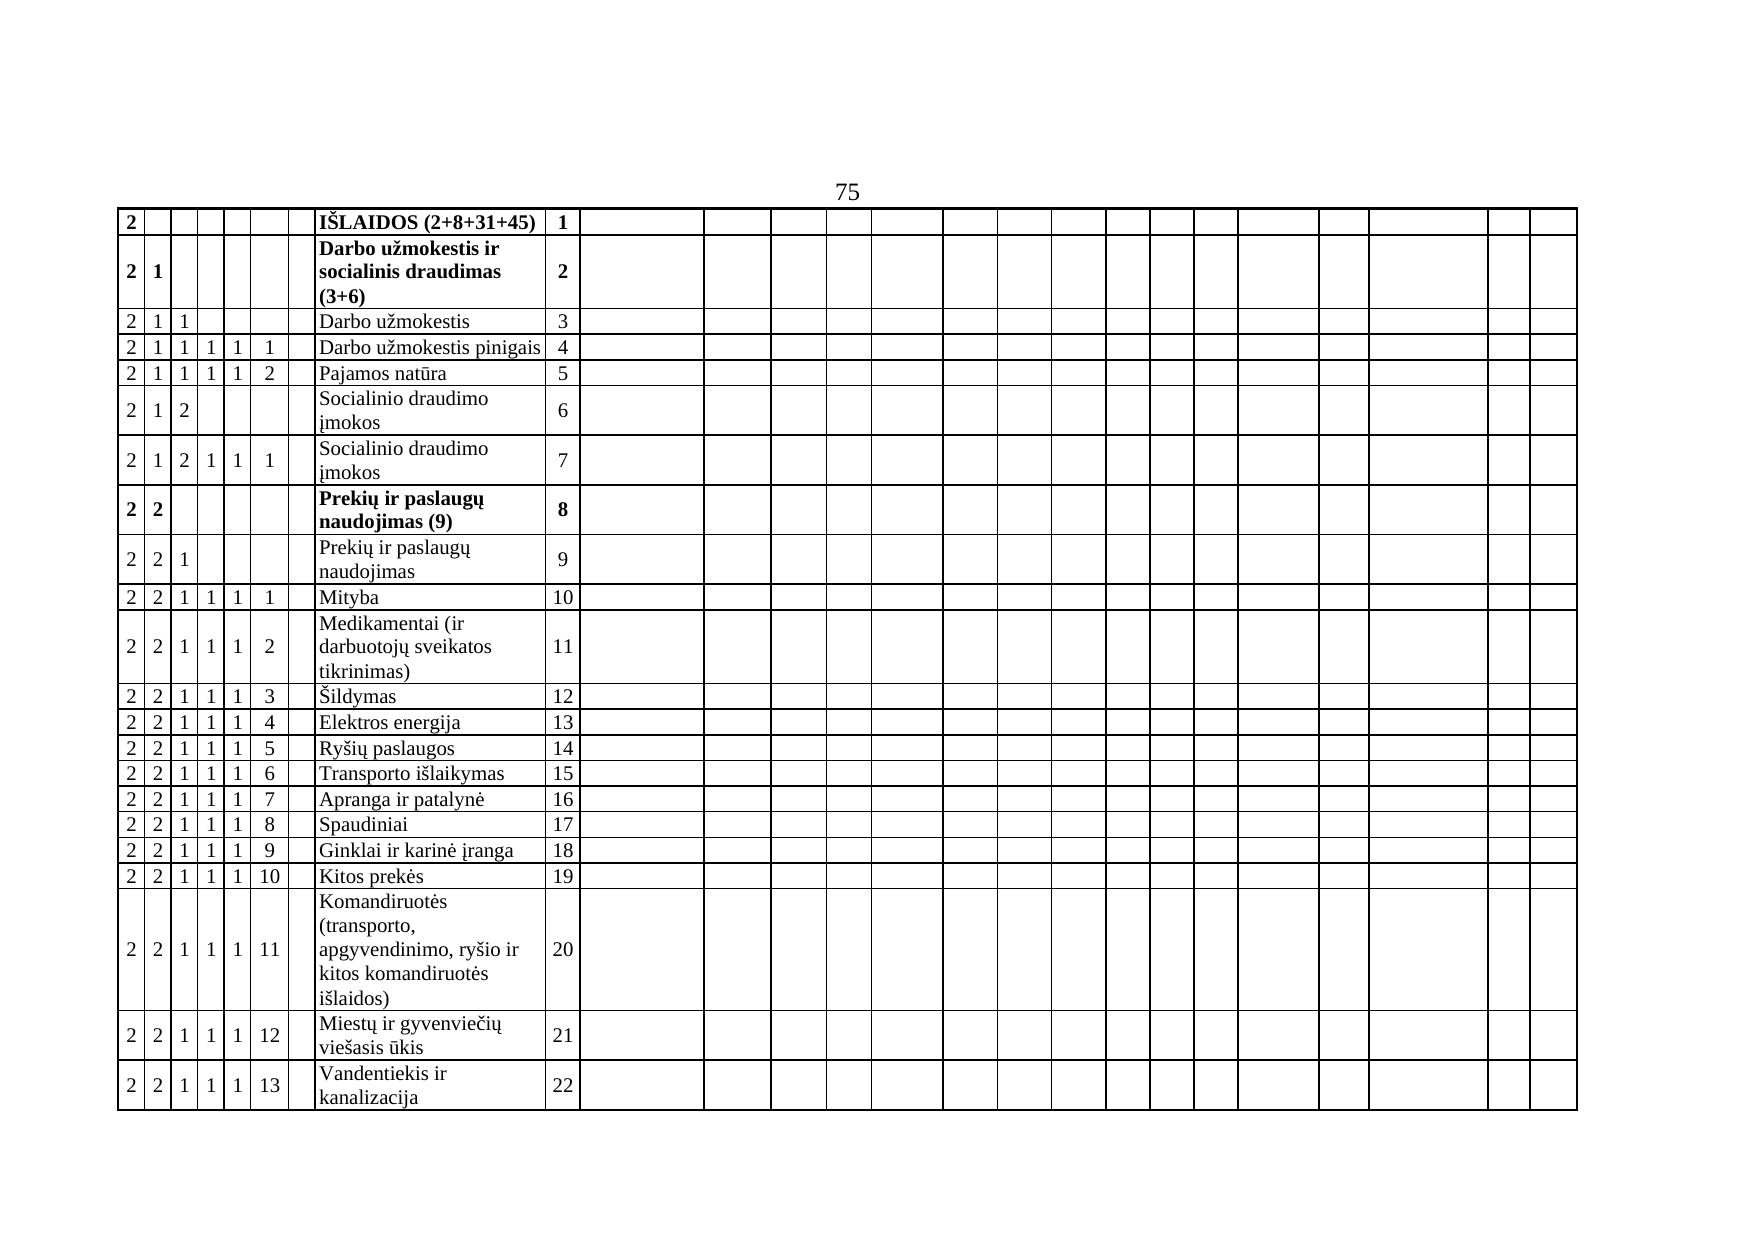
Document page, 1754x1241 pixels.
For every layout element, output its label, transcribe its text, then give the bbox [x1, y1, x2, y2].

table_cell 13 [546, 710, 579, 734]
table_cell 22 [546, 1061, 579, 1109]
table_cell [1239, 210, 1318, 234]
table_cell [1195, 535, 1237, 583]
table_cell [1489, 761, 1529, 785]
table_cell [705, 611, 770, 683]
table_cell 1 [251, 335, 288, 359]
table_cell 2 [119, 710, 144, 734]
table_cell [827, 611, 871, 683]
table_cell [944, 736, 997, 759]
table_cell [998, 210, 1051, 234]
table_cell [772, 812, 826, 836]
table_cell [944, 486, 997, 533]
table_cell [1195, 335, 1237, 359]
table_cell [998, 236, 1051, 308]
table_cell [705, 436, 770, 484]
table_cell [225, 486, 250, 533]
table_cell [705, 236, 770, 308]
table_cell 1 [145, 236, 170, 308]
table_cell [1107, 611, 1149, 683]
table_cell [1320, 710, 1368, 734]
table_cell [1195, 1011, 1237, 1059]
table_cell [289, 386, 314, 434]
table_cell 2 [119, 736, 144, 759]
table_cell [1107, 210, 1149, 234]
table_cell [1151, 361, 1193, 384]
table_cell [944, 535, 997, 583]
table_cell [1370, 335, 1487, 359]
table_cell [289, 736, 314, 759]
table_cell [1531, 486, 1576, 533]
table_cell [998, 838, 1051, 862]
table_cell [944, 386, 997, 434]
table_cell [705, 838, 770, 862]
table_cell [1195, 309, 1237, 333]
table_cell 1 [198, 812, 223, 836]
table_cell [772, 611, 826, 683]
table_cell [1489, 436, 1529, 484]
table_cell 2 [119, 436, 144, 484]
table_cell 1 [198, 585, 223, 609]
table_cell [772, 710, 826, 734]
table_cell 5 [546, 361, 579, 384]
table_cell [1151, 436, 1193, 484]
table_cell 2 [119, 838, 144, 862]
table_cell [1151, 535, 1193, 583]
table_cell [772, 736, 826, 759]
table_cell [827, 1011, 871, 1059]
table_cell [1052, 585, 1105, 609]
table_cell [872, 684, 942, 708]
table_cell [872, 1011, 942, 1059]
table_cell [827, 486, 871, 533]
table_cell [944, 787, 997, 811]
table_cell [1052, 864, 1105, 888]
table_cell [1489, 386, 1529, 434]
table_cell [944, 1061, 997, 1109]
table_cell 1 [198, 611, 223, 683]
table_cell [1195, 486, 1237, 533]
table_cell 2 [119, 486, 144, 533]
table_cell [1239, 386, 1318, 434]
table_cell 1 [225, 361, 250, 384]
table_cell [1239, 1061, 1318, 1109]
table_cell [198, 309, 223, 333]
table_cell 1 [172, 585, 197, 609]
table_cell Darbo užmokestis pinigais [316, 335, 545, 359]
table_cell [289, 1061, 314, 1109]
table_cell 18 [546, 838, 579, 862]
table_cell 10 [546, 585, 579, 609]
table_cell [1052, 889, 1105, 1009]
table_cell 2 [172, 436, 197, 484]
table_cell Medikamentai (ir darbuotojų sveikatos tikrinimas) [316, 611, 545, 683]
table_cell 2 [119, 1011, 144, 1059]
table_cell Socialinio draudimo įmokos [316, 386, 545, 434]
table_cell 2 [172, 386, 197, 434]
table_cell [944, 361, 997, 384]
table_cell [1151, 236, 1193, 308]
table_cell [872, 889, 942, 1009]
table_cell [1052, 486, 1105, 533]
table_cell [1239, 585, 1318, 609]
table_cell [1531, 436, 1576, 484]
table_cell [289, 335, 314, 359]
table_cell [1052, 684, 1105, 708]
table_cell [944, 1011, 997, 1059]
table_cell [1489, 864, 1529, 888]
table_cell [1320, 335, 1368, 359]
table_cell [998, 1061, 1051, 1109]
table_cell [1151, 761, 1193, 785]
table_cell [1151, 1061, 1193, 1109]
table_cell [289, 889, 314, 1009]
table_cell [1239, 611, 1318, 683]
table_cell [1531, 1061, 1576, 1109]
table_cell [1107, 710, 1149, 734]
table_cell [1052, 736, 1105, 759]
table_cell [772, 1011, 826, 1059]
table_cell [251, 210, 288, 234]
table_cell [289, 1011, 314, 1059]
table_cell [827, 761, 871, 785]
table_cell [172, 236, 197, 308]
table_cell 1 [172, 611, 197, 683]
table_cell 2 [145, 710, 170, 734]
table_cell 2 [145, 787, 170, 811]
table_cell Prekių ir paslaugų naudojimas (9) [316, 486, 545, 533]
table_cell [198, 210, 223, 234]
table_cell [705, 386, 770, 434]
table_cell [289, 361, 314, 384]
table_cell 1 [225, 864, 250, 888]
table_cell [1151, 684, 1193, 708]
table_cell [998, 736, 1051, 759]
table_cell [772, 486, 826, 533]
table_cell [289, 486, 314, 533]
table_cell 2 [119, 684, 144, 708]
table_cell [705, 761, 770, 785]
table_cell [1239, 838, 1318, 862]
table_cell [289, 236, 314, 308]
table_cell [1195, 210, 1237, 234]
table_cell [1489, 361, 1529, 384]
table_cell [772, 210, 826, 234]
table_cell [1370, 889, 1487, 1009]
table_cell [581, 710, 703, 734]
table_cell [1320, 386, 1368, 434]
table_cell 1 [225, 335, 250, 359]
table_cell [581, 684, 703, 708]
table_cell [1195, 1061, 1237, 1109]
table_cell [1531, 889, 1576, 1009]
table_cell [1320, 787, 1368, 811]
table_cell [198, 535, 223, 583]
table_cell [1489, 710, 1529, 734]
table_cell [1052, 761, 1105, 785]
table_cell [998, 812, 1051, 836]
table_cell [705, 335, 770, 359]
table_cell 1 [225, 787, 250, 811]
table_cell 2 [119, 309, 144, 333]
table_cell [772, 436, 826, 484]
table_cell IŠLAIDOS (2+8+31+45) [316, 210, 545, 234]
table_cell [1195, 736, 1237, 759]
table_cell 2 [119, 361, 144, 384]
table_cell [1531, 535, 1576, 583]
table_cell [225, 386, 250, 434]
table_cell [1489, 210, 1529, 234]
table_cell [1531, 309, 1576, 333]
table_cell [827, 335, 871, 359]
table_cell [705, 210, 770, 234]
table_cell [944, 210, 997, 234]
table_cell [1370, 436, 1487, 484]
table_cell 1 [172, 864, 197, 888]
table_cell 9 [251, 838, 288, 862]
table_cell [872, 736, 942, 759]
table_cell 1 [172, 684, 197, 708]
table_cell [1195, 838, 1237, 862]
table_cell [772, 361, 826, 384]
table_cell 11 [251, 889, 288, 1009]
table_cell 1 [172, 309, 197, 333]
table_cell [581, 736, 703, 759]
table_cell [289, 787, 314, 811]
table_cell [944, 864, 997, 888]
table_cell 2 [119, 386, 144, 434]
table_cell [1370, 309, 1487, 333]
table_cell 10 [251, 864, 288, 888]
table_cell [944, 761, 997, 785]
table_cell 1 [198, 361, 223, 384]
table_cell 13 [251, 1061, 288, 1109]
table_cell [1195, 710, 1237, 734]
table_cell 1 [172, 1061, 197, 1109]
table_cell 2 [119, 335, 144, 359]
table_cell [705, 486, 770, 533]
table_cell [998, 486, 1051, 533]
table_cell [581, 761, 703, 785]
table_cell [1052, 236, 1105, 308]
table_cell [1320, 1011, 1368, 1059]
table_cell [827, 812, 871, 836]
table_cell [705, 812, 770, 836]
table_cell [998, 386, 1051, 434]
table_cell [581, 889, 703, 1009]
table_cell [1195, 386, 1237, 434]
table_cell [1370, 761, 1487, 785]
table_cell 2 [251, 361, 288, 384]
table_cell [1531, 710, 1576, 734]
table_cell [289, 436, 314, 484]
table_cell [1320, 838, 1368, 862]
table_cell 1 [172, 889, 197, 1009]
table_cell [1531, 761, 1576, 785]
table_cell 2 [145, 1011, 170, 1059]
table_cell [772, 787, 826, 811]
table_cell [1195, 812, 1237, 836]
table_cell 9 [546, 535, 579, 583]
table_cell 2 [145, 838, 170, 862]
table_cell [1239, 736, 1318, 759]
table_cell 2 [145, 761, 170, 785]
table_cell [1320, 535, 1368, 583]
table_cell [1107, 386, 1149, 434]
table_cell [289, 611, 314, 683]
table_cell [289, 864, 314, 888]
table_cell [1320, 864, 1368, 888]
table_cell [1151, 710, 1193, 734]
table_cell [581, 436, 703, 484]
table_cell [1052, 838, 1105, 862]
table_cell [1489, 236, 1529, 308]
table_cell 2 [119, 1061, 144, 1109]
table_cell 5 [251, 736, 288, 759]
table_cell 2 [119, 889, 144, 1009]
table_cell [581, 1061, 703, 1109]
table_cell [872, 838, 942, 862]
table_cell [1107, 486, 1149, 533]
table_cell [1239, 236, 1318, 308]
table_cell [1151, 611, 1193, 683]
table_cell 1 [225, 585, 250, 609]
table_cell [581, 1011, 703, 1059]
table_cell [251, 236, 288, 308]
table_cell [827, 361, 871, 384]
table_cell [1489, 684, 1529, 708]
table_cell [1107, 585, 1149, 609]
table_cell 1 [546, 210, 579, 234]
table_cell [1489, 1061, 1529, 1109]
table_cell 1 [225, 1061, 250, 1109]
table_cell 2 [251, 611, 288, 683]
table_cell [1107, 761, 1149, 785]
table_cell [1052, 335, 1105, 359]
table_cell [1107, 335, 1149, 359]
table_cell [1239, 864, 1318, 888]
table_cell [827, 736, 871, 759]
table_cell [289, 585, 314, 609]
table_cell [1370, 611, 1487, 683]
table_cell 19 [546, 864, 579, 888]
table_cell 1 [198, 436, 223, 484]
table_cell [1370, 1061, 1487, 1109]
table_cell [581, 361, 703, 384]
table_cell [872, 864, 942, 888]
table_cell [872, 335, 942, 359]
table_cell [827, 210, 871, 234]
table_cell [581, 838, 703, 862]
table_cell [1531, 787, 1576, 811]
table_cell [1531, 736, 1576, 759]
table_cell [1370, 684, 1487, 708]
table_cell [1195, 864, 1237, 888]
table_cell [944, 684, 997, 708]
table_cell [1320, 736, 1368, 759]
table_cell [1195, 889, 1237, 1009]
table_cell [872, 585, 942, 609]
table_cell 2 [119, 585, 144, 609]
table_cell [944, 436, 997, 484]
table_cell [705, 361, 770, 384]
table_cell Socialinio draudimo įmokos [316, 436, 545, 484]
table_cell [772, 335, 826, 359]
table_cell [705, 787, 770, 811]
table_cell [1531, 236, 1576, 308]
table_cell [1320, 1061, 1368, 1109]
table_cell [872, 812, 942, 836]
table_cell 12 [251, 1011, 288, 1059]
table_cell [772, 684, 826, 708]
table_cell 2 [145, 812, 170, 836]
table_cell [872, 361, 942, 384]
table_cell [581, 309, 703, 333]
table_cell [198, 386, 223, 434]
table_cell 1 [198, 787, 223, 811]
table_cell [1239, 710, 1318, 734]
table_cell 2 [145, 611, 170, 683]
table_cell [1052, 710, 1105, 734]
table_cell [581, 535, 703, 583]
table_cell [705, 1011, 770, 1059]
table_cell [1489, 535, 1529, 583]
table_cell [872, 236, 942, 308]
table_cell [944, 236, 997, 308]
table_cell [1052, 386, 1105, 434]
table_cell [705, 1061, 770, 1109]
table_cell [581, 812, 703, 836]
table_cell [1195, 611, 1237, 683]
table_cell [1320, 486, 1368, 533]
table_cell [1151, 309, 1193, 333]
table_cell 2 [119, 236, 144, 308]
table_cell 1 [172, 335, 197, 359]
table_cell [1195, 236, 1237, 308]
table_cell 2 [145, 684, 170, 708]
table_cell [1151, 889, 1193, 1009]
table_cell 1 [198, 1011, 223, 1059]
table_cell Ginklai ir karinė įranga [316, 838, 545, 862]
table_cell 7 [251, 787, 288, 811]
table_cell [872, 1061, 942, 1109]
table_cell [944, 838, 997, 862]
table_cell [1370, 361, 1487, 384]
table_cell [944, 309, 997, 333]
table_cell [772, 838, 826, 862]
table_cell 1 [225, 1011, 250, 1059]
table_cell [1239, 684, 1318, 708]
table_cell [1370, 486, 1487, 533]
table_cell [1320, 309, 1368, 333]
table_cell 1 [172, 812, 197, 836]
table_cell [998, 710, 1051, 734]
table_cell 1 [225, 761, 250, 785]
table_cell [998, 864, 1051, 888]
table_cell [1320, 236, 1368, 308]
table_cell [1151, 335, 1193, 359]
table_cell [1370, 236, 1487, 308]
table_cell 1 [198, 761, 223, 785]
table_cell [944, 585, 997, 609]
table_cell 1 [172, 736, 197, 759]
table_cell [1320, 684, 1368, 708]
table_cell [772, 864, 826, 888]
table_cell [944, 710, 997, 734]
table_cell 1 [145, 309, 170, 333]
table_cell [1239, 361, 1318, 384]
table_cell [1052, 611, 1105, 683]
table_cell [1489, 585, 1529, 609]
table_cell [1489, 787, 1529, 811]
table_cell [198, 236, 223, 308]
table_cell [872, 611, 942, 683]
table_cell 1 [251, 436, 288, 484]
table_cell 1 [198, 864, 223, 888]
table_cell [1052, 309, 1105, 333]
table_cell Prekių ir paslaugų naudojimas [316, 535, 545, 583]
table_cell 1 [172, 1011, 197, 1059]
table_cell [1107, 838, 1149, 862]
table_cell [1370, 787, 1487, 811]
table_cell 12 [546, 684, 579, 708]
table_cell [289, 210, 314, 234]
table_cell [1195, 361, 1237, 384]
table_cell [827, 585, 871, 609]
table_cell 1 [225, 436, 250, 484]
table_cell [1151, 812, 1193, 836]
table_cell [944, 812, 997, 836]
table_cell Darbo užmokestis ir socialinis draudimas (3+6) [316, 236, 545, 308]
table_cell 6 [251, 761, 288, 785]
table_cell [1320, 611, 1368, 683]
table_cell 1 [198, 889, 223, 1009]
table_cell [827, 1061, 871, 1109]
table_cell [581, 335, 703, 359]
table_cell [827, 684, 871, 708]
table_cell 2 [145, 736, 170, 759]
table_cell [1151, 787, 1193, 811]
table_cell [827, 436, 871, 484]
table_cell [1107, 864, 1149, 888]
table_cell 1 [172, 761, 197, 785]
table_cell [1239, 889, 1318, 1009]
table_cell [581, 236, 703, 308]
table_cell [1239, 436, 1318, 484]
table_cell [1239, 335, 1318, 359]
table_cell 1 [172, 838, 197, 862]
table_cell [225, 309, 250, 333]
table_cell [872, 386, 942, 434]
table_cell [998, 1011, 1051, 1059]
table_cell [1320, 436, 1368, 484]
table_cell [1320, 361, 1368, 384]
table_cell [944, 889, 997, 1009]
table_cell [1107, 236, 1149, 308]
table_cell [289, 710, 314, 734]
table_cell [1195, 787, 1237, 811]
table_cell [289, 838, 314, 862]
table_cell [1239, 812, 1318, 836]
table_cell [772, 889, 826, 1009]
table_cell [998, 684, 1051, 708]
table_cell [1107, 309, 1149, 333]
table_cell [581, 486, 703, 533]
table_cell [251, 386, 288, 434]
table_cell 2 [145, 1061, 170, 1109]
table_cell [827, 236, 871, 308]
table_cell [772, 585, 826, 609]
table_cell 2 [145, 535, 170, 583]
table_cell [1107, 535, 1149, 583]
table_cell [1370, 210, 1487, 234]
table_cell 1 [225, 684, 250, 708]
table_cell [581, 210, 703, 234]
table_cell 2 [145, 585, 170, 609]
table_cell 2 [145, 889, 170, 1009]
table_cell 1 [198, 1061, 223, 1109]
table_cell [705, 535, 770, 583]
table_cell [872, 710, 942, 734]
table_cell [1195, 585, 1237, 609]
table_cell 1 [145, 386, 170, 434]
table_cell [289, 761, 314, 785]
table_cell [1531, 812, 1576, 836]
table_cell 2 [119, 864, 144, 888]
table_cell [1052, 361, 1105, 384]
table_cell [251, 309, 288, 333]
table_cell [1489, 889, 1529, 1009]
table_cell [872, 436, 942, 484]
table_cell [1489, 1011, 1529, 1059]
table_cell Ryšių paslaugos [316, 736, 545, 759]
table_cell 2 [119, 535, 144, 583]
table_cell Apranga ir patalynė [316, 787, 545, 811]
table_cell [581, 611, 703, 683]
table_cell 2 [119, 611, 144, 683]
table_cell Darbo užmokestis [316, 309, 545, 333]
table_cell [827, 309, 871, 333]
table_cell [1489, 736, 1529, 759]
table_cell [1052, 812, 1105, 836]
table_cell [1151, 1011, 1193, 1059]
table_cell [289, 535, 314, 583]
table_cell [1531, 611, 1576, 683]
table_cell Šildymas [316, 684, 545, 708]
table_cell [1320, 812, 1368, 836]
table_cell [1107, 889, 1149, 1009]
table_cell [1531, 864, 1576, 888]
table_cell 21 [546, 1011, 579, 1059]
table_cell [827, 710, 871, 734]
table_cell 1 [225, 812, 250, 836]
table_cell [289, 309, 314, 333]
table_cell [1320, 761, 1368, 785]
table_cell [1370, 1011, 1487, 1059]
table_cell 11 [546, 611, 579, 683]
table_cell [1052, 210, 1105, 234]
table_cell 1 [172, 535, 197, 583]
table_cell 6 [546, 386, 579, 434]
table_cell Komandiruotės (transporto, apgyvendinimo, ryšio ir kitos komandiruotės išlaidos) [316, 889, 545, 1009]
table_cell 1 [198, 736, 223, 759]
table_cell 4 [546, 335, 579, 359]
table_cell [1239, 787, 1318, 811]
table_cell 1 [225, 611, 250, 683]
table_cell [1489, 486, 1529, 533]
table_cell 1 [198, 710, 223, 734]
table_cell [581, 864, 703, 888]
table_cell [705, 864, 770, 888]
table_cell [172, 486, 197, 533]
table_cell [998, 761, 1051, 785]
table_cell [1107, 361, 1149, 384]
table_cell [872, 486, 942, 533]
table_cell [1370, 736, 1487, 759]
table_cell 1 [145, 436, 170, 484]
table_cell [827, 386, 871, 434]
table_cell 2 [119, 210, 144, 234]
table_cell [1195, 684, 1237, 708]
table_cell [1489, 611, 1529, 683]
table_cell [1531, 210, 1576, 234]
table_cell Miestų ir gyvenviečių viešasis ūkis [316, 1011, 545, 1059]
table_cell 1 [225, 736, 250, 759]
table_cell [225, 210, 250, 234]
table_cell Transporto išlaikymas [316, 761, 545, 785]
table_cell 3 [546, 309, 579, 333]
table_cell [772, 761, 826, 785]
table_cell [225, 535, 250, 583]
table_cell [1195, 761, 1237, 785]
table_cell [1489, 838, 1529, 862]
table_cell [944, 611, 997, 683]
table_cell [772, 535, 826, 583]
table_cell [872, 309, 942, 333]
table_cell 1 [225, 710, 250, 734]
table_cell [1320, 889, 1368, 1009]
table_cell Kitos prekės [316, 864, 545, 888]
table_cell [998, 787, 1051, 811]
table_cell [1195, 436, 1237, 484]
table_cell [1489, 335, 1529, 359]
table_cell [827, 864, 871, 888]
table_cell 8 [546, 486, 579, 533]
table_cell [1239, 535, 1318, 583]
table_cell 1 [198, 838, 223, 862]
table_cell 7 [546, 436, 579, 484]
table_cell [1151, 585, 1193, 609]
table_cell [251, 535, 288, 583]
table_cell [1107, 1011, 1149, 1059]
table_cell [998, 535, 1051, 583]
table_cell 1 [172, 787, 197, 811]
table_cell [1239, 1011, 1318, 1059]
table_cell [872, 210, 942, 234]
table_cell [998, 309, 1051, 333]
table_cell [872, 535, 942, 583]
table_cell [1531, 1011, 1576, 1059]
table_cell 2 [119, 761, 144, 785]
table_cell Pajamos natūra [316, 361, 545, 384]
table_cell [1151, 386, 1193, 434]
table_cell [705, 309, 770, 333]
table_cell [1151, 838, 1193, 862]
table_cell [1107, 736, 1149, 759]
table_cell 1 [172, 361, 197, 384]
table_cell 1 [198, 335, 223, 359]
table_cell [1370, 710, 1487, 734]
table_cell [1107, 436, 1149, 484]
table_cell [1239, 309, 1318, 333]
table_cell [872, 761, 942, 785]
table_cell [1052, 1011, 1105, 1059]
table_cell [251, 486, 288, 533]
table_cell 1 [225, 838, 250, 862]
table_cell [772, 309, 826, 333]
table_cell 1 [145, 335, 170, 359]
table_cell 14 [546, 736, 579, 759]
table_cell [1239, 761, 1318, 785]
table_cell 16 [546, 787, 579, 811]
table_cell 4 [251, 710, 288, 734]
table_cell [1052, 1061, 1105, 1109]
table_cell [705, 585, 770, 609]
table_cell [705, 710, 770, 734]
table_cell [827, 838, 871, 862]
table_cell 3 [251, 684, 288, 708]
table_cell 2 [119, 812, 144, 836]
table_cell [998, 436, 1051, 484]
table_cell [1320, 210, 1368, 234]
table_cell [772, 236, 826, 308]
table_cell [1531, 361, 1576, 384]
table_cell Elektros energija [316, 710, 545, 734]
table_cell [1151, 864, 1193, 888]
table_cell [1107, 812, 1149, 836]
table_cell [581, 787, 703, 811]
table_cell [827, 535, 871, 583]
table_cell [1151, 210, 1193, 234]
table_cell [1052, 787, 1105, 811]
table_cell [1370, 386, 1487, 434]
table_cell [705, 889, 770, 1009]
table_cell [1531, 585, 1576, 609]
table_cell [827, 889, 871, 1009]
table_cell [1531, 684, 1576, 708]
table_cell 17 [546, 812, 579, 836]
table_cell 1 [198, 684, 223, 708]
table_cell [581, 386, 703, 434]
table_cell [998, 585, 1051, 609]
table_cell 2 [546, 236, 579, 308]
table_cell 1 [225, 889, 250, 1009]
table_cell [1370, 812, 1487, 836]
table_cell Spaudiniai [316, 812, 545, 836]
table_cell 8 [251, 812, 288, 836]
table_cell 20 [546, 889, 579, 1009]
table_cell 15 [546, 761, 579, 785]
table_cell [705, 684, 770, 708]
table_cell [944, 335, 997, 359]
table_cell [1531, 838, 1576, 862]
table_cell [198, 486, 223, 533]
table_cell [705, 736, 770, 759]
table_cell 2 [145, 486, 170, 533]
table_cell [1239, 486, 1318, 533]
table_cell [1370, 838, 1487, 862]
table_cell [1052, 436, 1105, 484]
table_cell [998, 611, 1051, 683]
table_cell [1151, 736, 1193, 759]
table_cell [581, 585, 703, 609]
table_cell [1320, 585, 1368, 609]
table_cell [872, 787, 942, 811]
table_cell [1370, 535, 1487, 583]
table_cell [827, 787, 871, 811]
table_cell [998, 335, 1051, 359]
table_cell [1489, 309, 1529, 333]
table_cell [1370, 864, 1487, 888]
table_cell [1107, 787, 1149, 811]
table_cell [289, 684, 314, 708]
table_cell [998, 889, 1051, 1009]
table_cell [1370, 585, 1487, 609]
table_cell [1107, 1061, 1149, 1109]
table_cell [1531, 335, 1576, 359]
table_cell [1052, 535, 1105, 583]
table_cell 1 [172, 710, 197, 734]
table_cell [1531, 386, 1576, 434]
table_cell 1 [251, 585, 288, 609]
table_cell [998, 361, 1051, 384]
table_cell [225, 236, 250, 308]
table_cell [289, 812, 314, 836]
table_cell 2 [145, 864, 170, 888]
table_cell 2 [119, 787, 144, 811]
table_cell [1151, 486, 1193, 533]
table_cell Mityba [316, 585, 545, 609]
table_cell [172, 210, 197, 234]
table_cell [772, 386, 826, 434]
table_cell [772, 1061, 826, 1109]
table_cell [145, 210, 170, 234]
table_cell [1489, 812, 1529, 836]
table_cell [1107, 684, 1149, 708]
table_cell Vandentiekis ir kanalizacija [316, 1061, 545, 1109]
table_cell 1 [145, 361, 170, 384]
